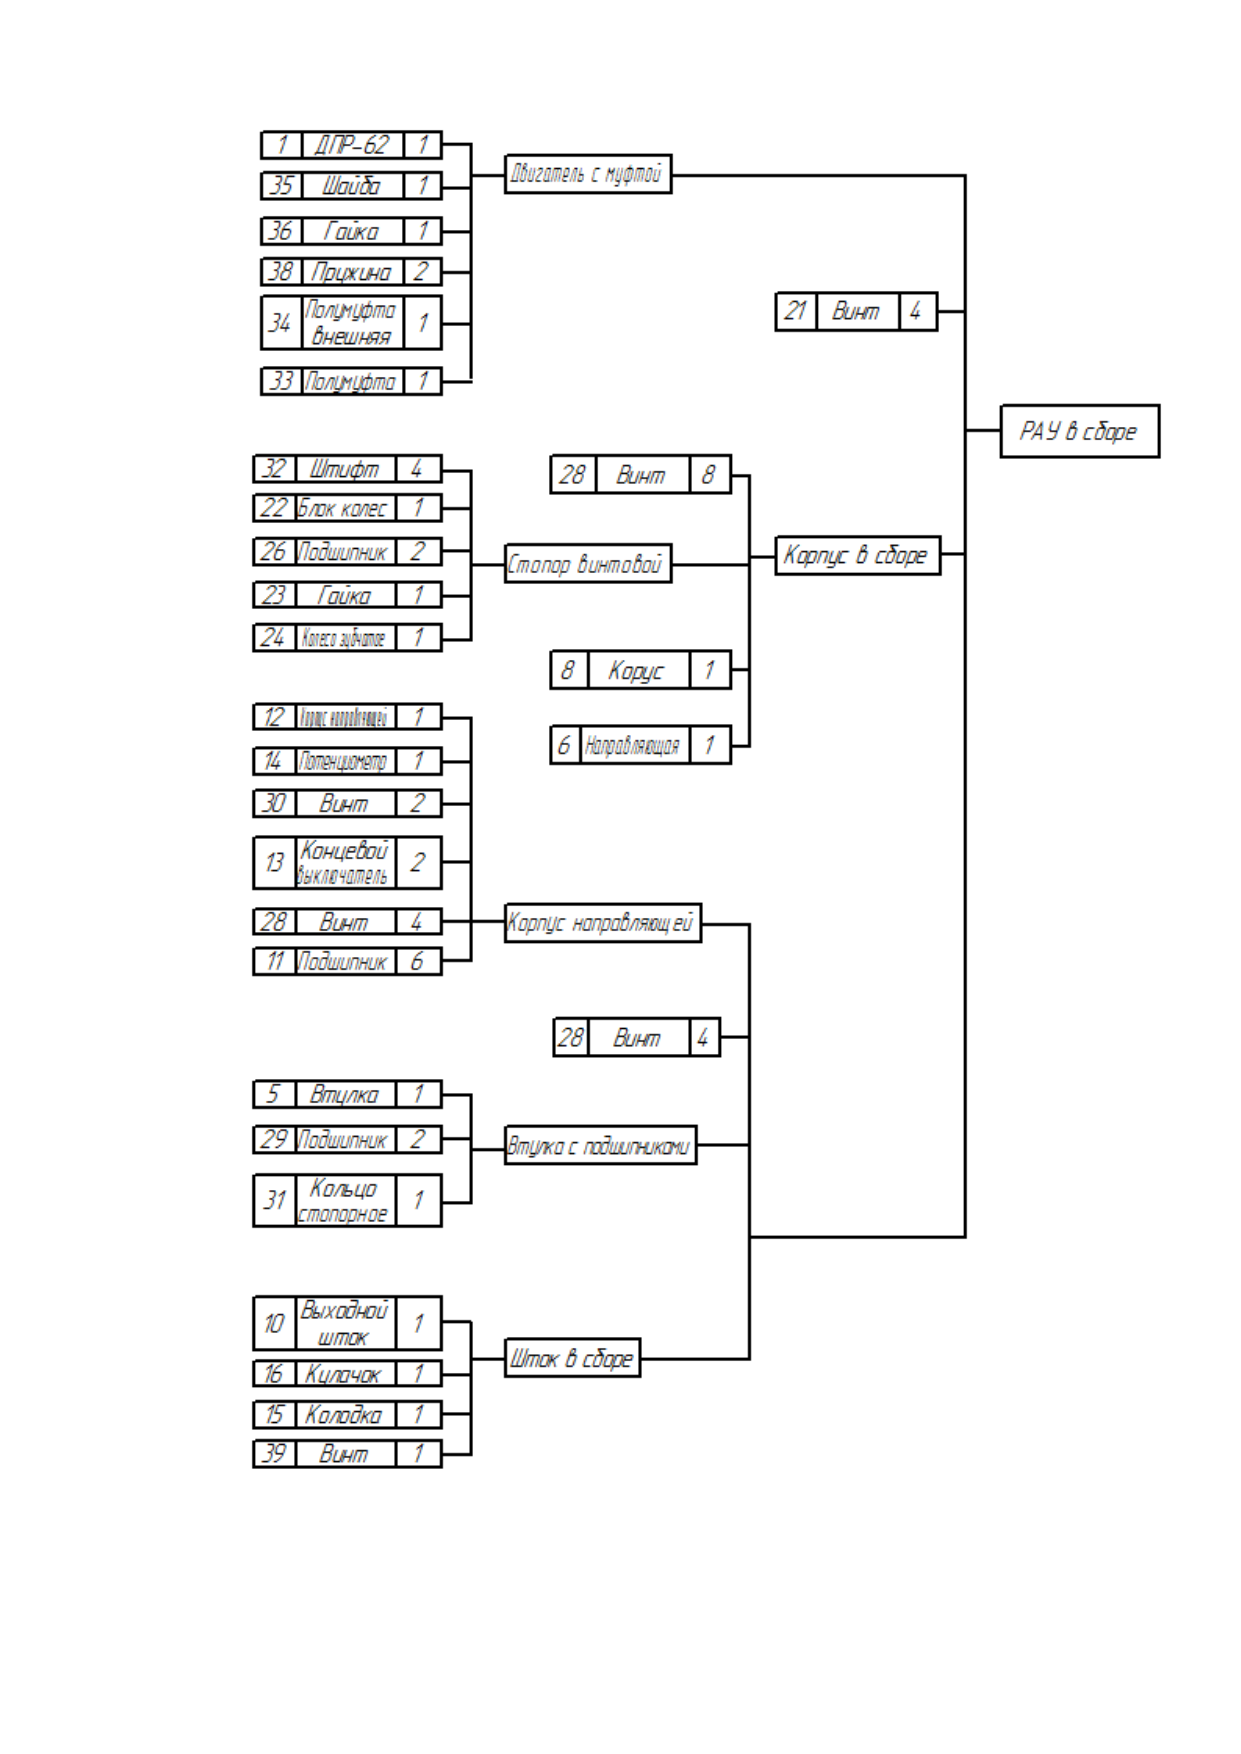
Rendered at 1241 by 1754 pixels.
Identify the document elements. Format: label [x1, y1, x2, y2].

picture [229, 118, 1172, 1483]
